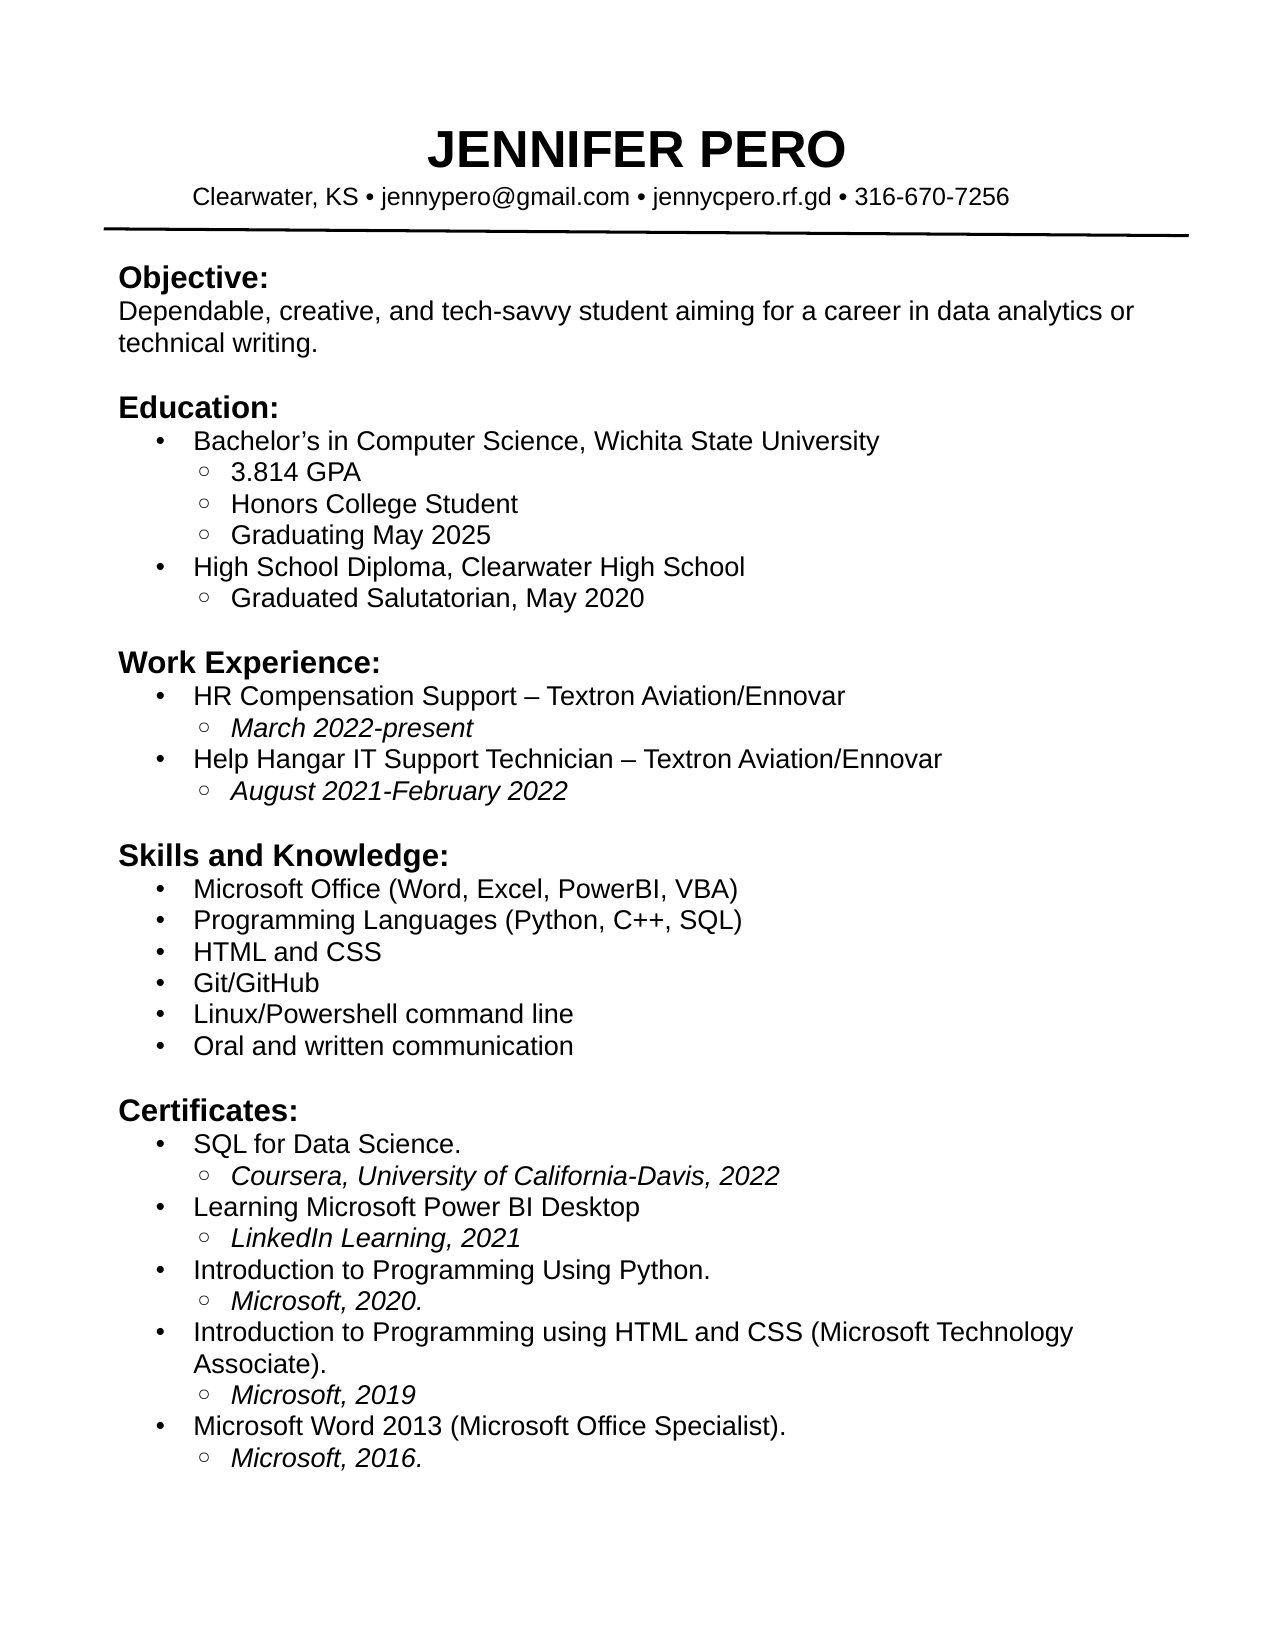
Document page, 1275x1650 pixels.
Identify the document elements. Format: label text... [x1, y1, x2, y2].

list Coursera, University of California-Davis, 2022 [193, 1160, 1157, 1191]
text Skills and Knowledge: [118, 837, 1157, 873]
subtitle Clearwater, KS • jennypero@gmail.com • jennycpero.rf.gd • 316-670-7256 [118, 178, 1157, 212]
text Certificates: [118, 1092, 1157, 1128]
list Graduated Salutatorian, May 2020 [193, 582, 1157, 613]
list 3.814 GPA [193, 456, 1157, 488]
list Introduction to Programming Using Python. [156, 1254, 1157, 1285]
list Microsoft, 2016. [193, 1442, 1157, 1473]
list Microsoft Word 2013 (Microsoft Office Specialist). [156, 1410, 1157, 1442]
list Microsoft Office (Word, Excel, PowerBI, VBA) [156, 873, 1157, 904]
text Dependable, creative, and tech-savvy student aiming for a career in data analytics or technical writing. [118, 295, 1157, 358]
subtitle JENNIFER PERO [118, 118, 1157, 178]
list Honors College Student [193, 488, 1157, 519]
list High School Diploma, Clearwater High School [156, 551, 1157, 582]
list LinkedIn Learning, 2021 [193, 1222, 1157, 1254]
list Microsoft, 2020. [193, 1285, 1157, 1316]
text Objective: [118, 259, 1157, 295]
list HR Compensation Support – Textron Aviation/Ennovar [156, 680, 1157, 712]
list Microsoft, 2019 [193, 1379, 1157, 1410]
list Bachelor’s in Computer Science, Wichita State University [156, 425, 1157, 456]
list Help Hangar IT Support Technician – Textron Aviation/Ennovar [156, 743, 1157, 774]
list Linux/Powershell command line [156, 998, 1157, 1030]
list SQL for Data Science. [156, 1128, 1157, 1160]
text Education: [118, 389, 1157, 425]
list Git/GitHub [156, 967, 1157, 998]
list Oral and written communication [156, 1030, 1157, 1061]
list HTML and CSS [156, 936, 1157, 967]
list March 2022-present [193, 712, 1157, 743]
list Learning Microsoft Power BI Desktop [156, 1191, 1157, 1222]
list Graduating May 2025 [193, 519, 1157, 551]
list Introduction to Programming using HTML and CSS (Microsoft Technology Associate). [156, 1316, 1157, 1379]
list August 2021-February 2022 [193, 774, 1157, 806]
text Work Experience: [118, 644, 1157, 680]
list Programming Languages (Python, C++, SQL) [156, 904, 1157, 936]
